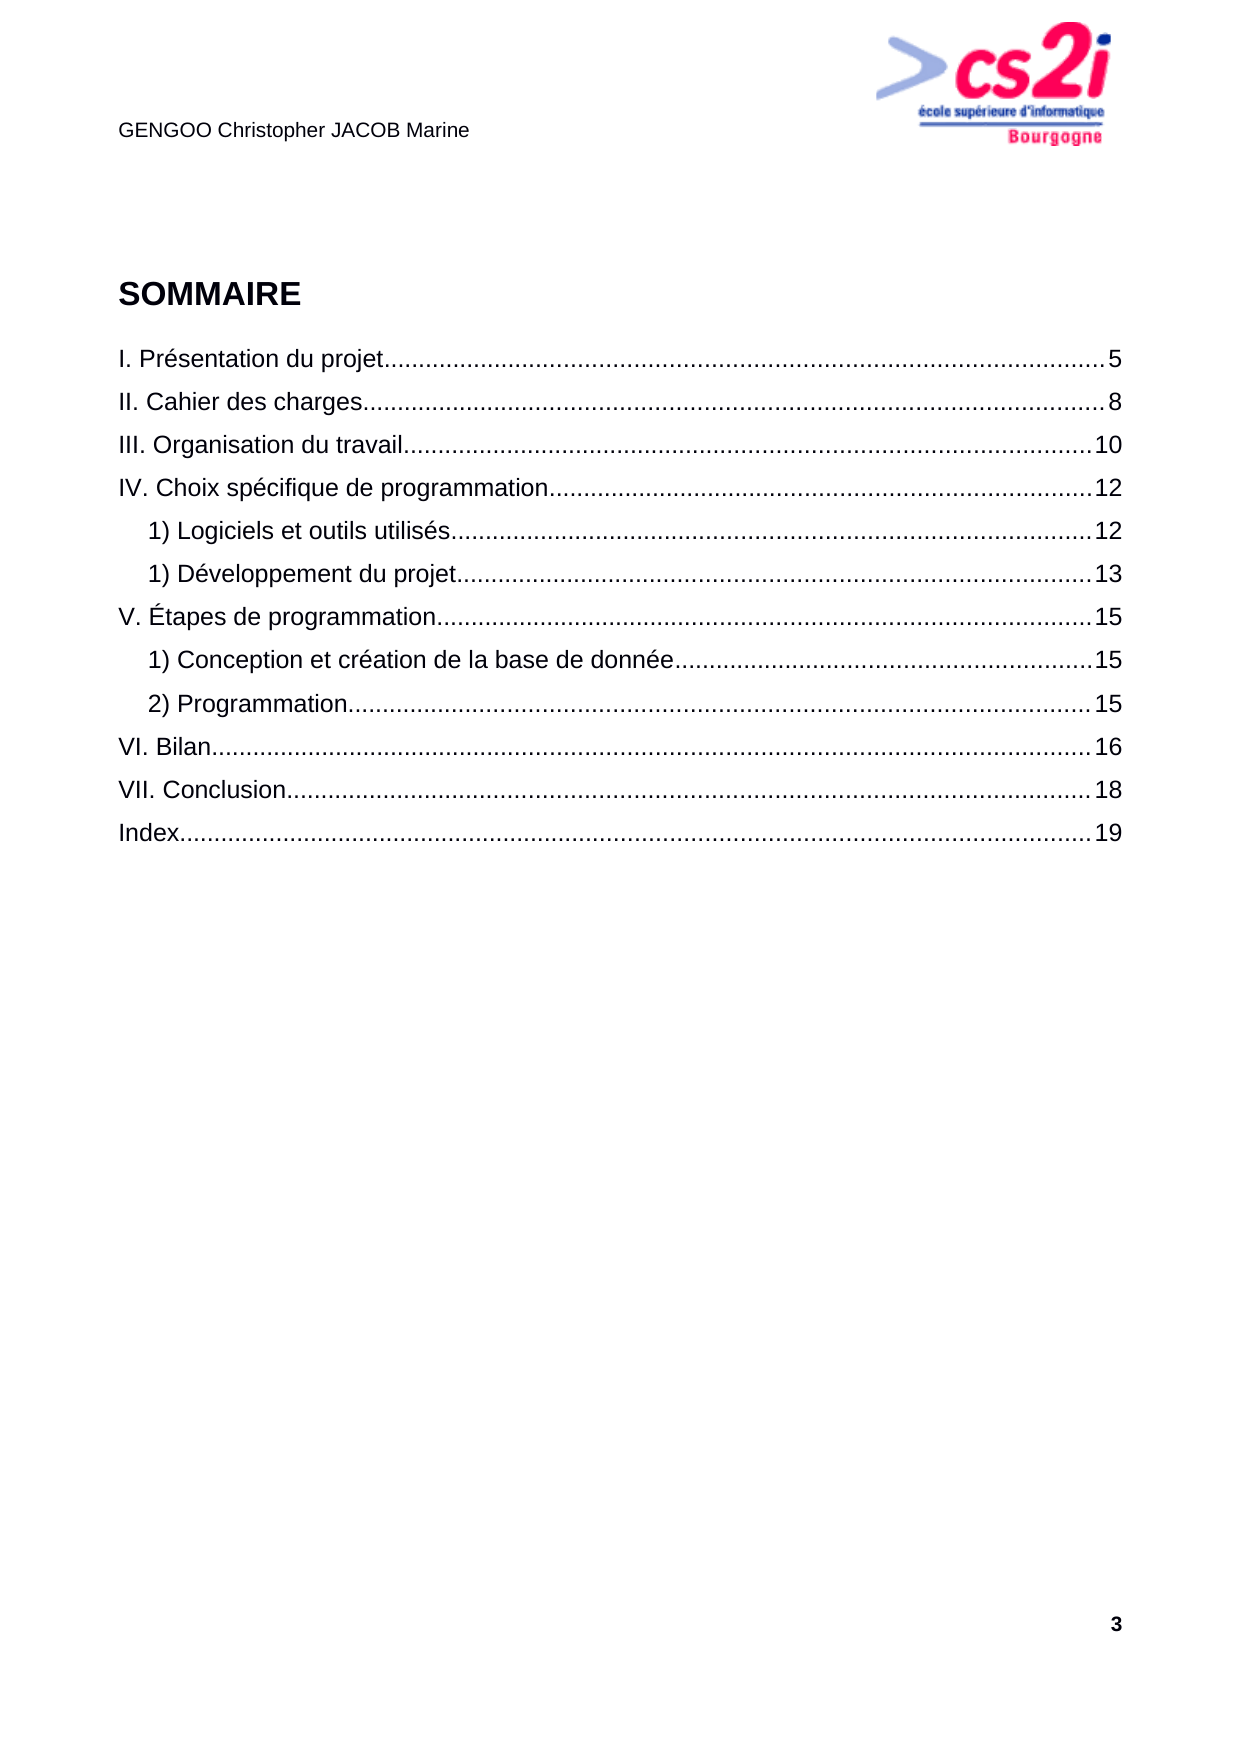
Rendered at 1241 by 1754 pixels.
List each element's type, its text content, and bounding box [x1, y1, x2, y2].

subtitle SOMMAIRE [118, 274, 1122, 312]
picture [876, 22, 1111, 146]
text III. Organisation du travail 10 [118, 430, 1122, 459]
text II. Cahier des charges 8 [118, 387, 1122, 416]
text IV. Choix spécifique de programmation 12 [118, 473, 1122, 502]
text VII. Conclusion 18 [118, 775, 1122, 804]
text I. Présentation du projet 5 [118, 344, 1122, 372]
text V. Étapes de programmation 15 [118, 602, 1122, 631]
text Index 19 [118, 818, 1122, 847]
text VI. Bilan 16 [118, 732, 1122, 761]
